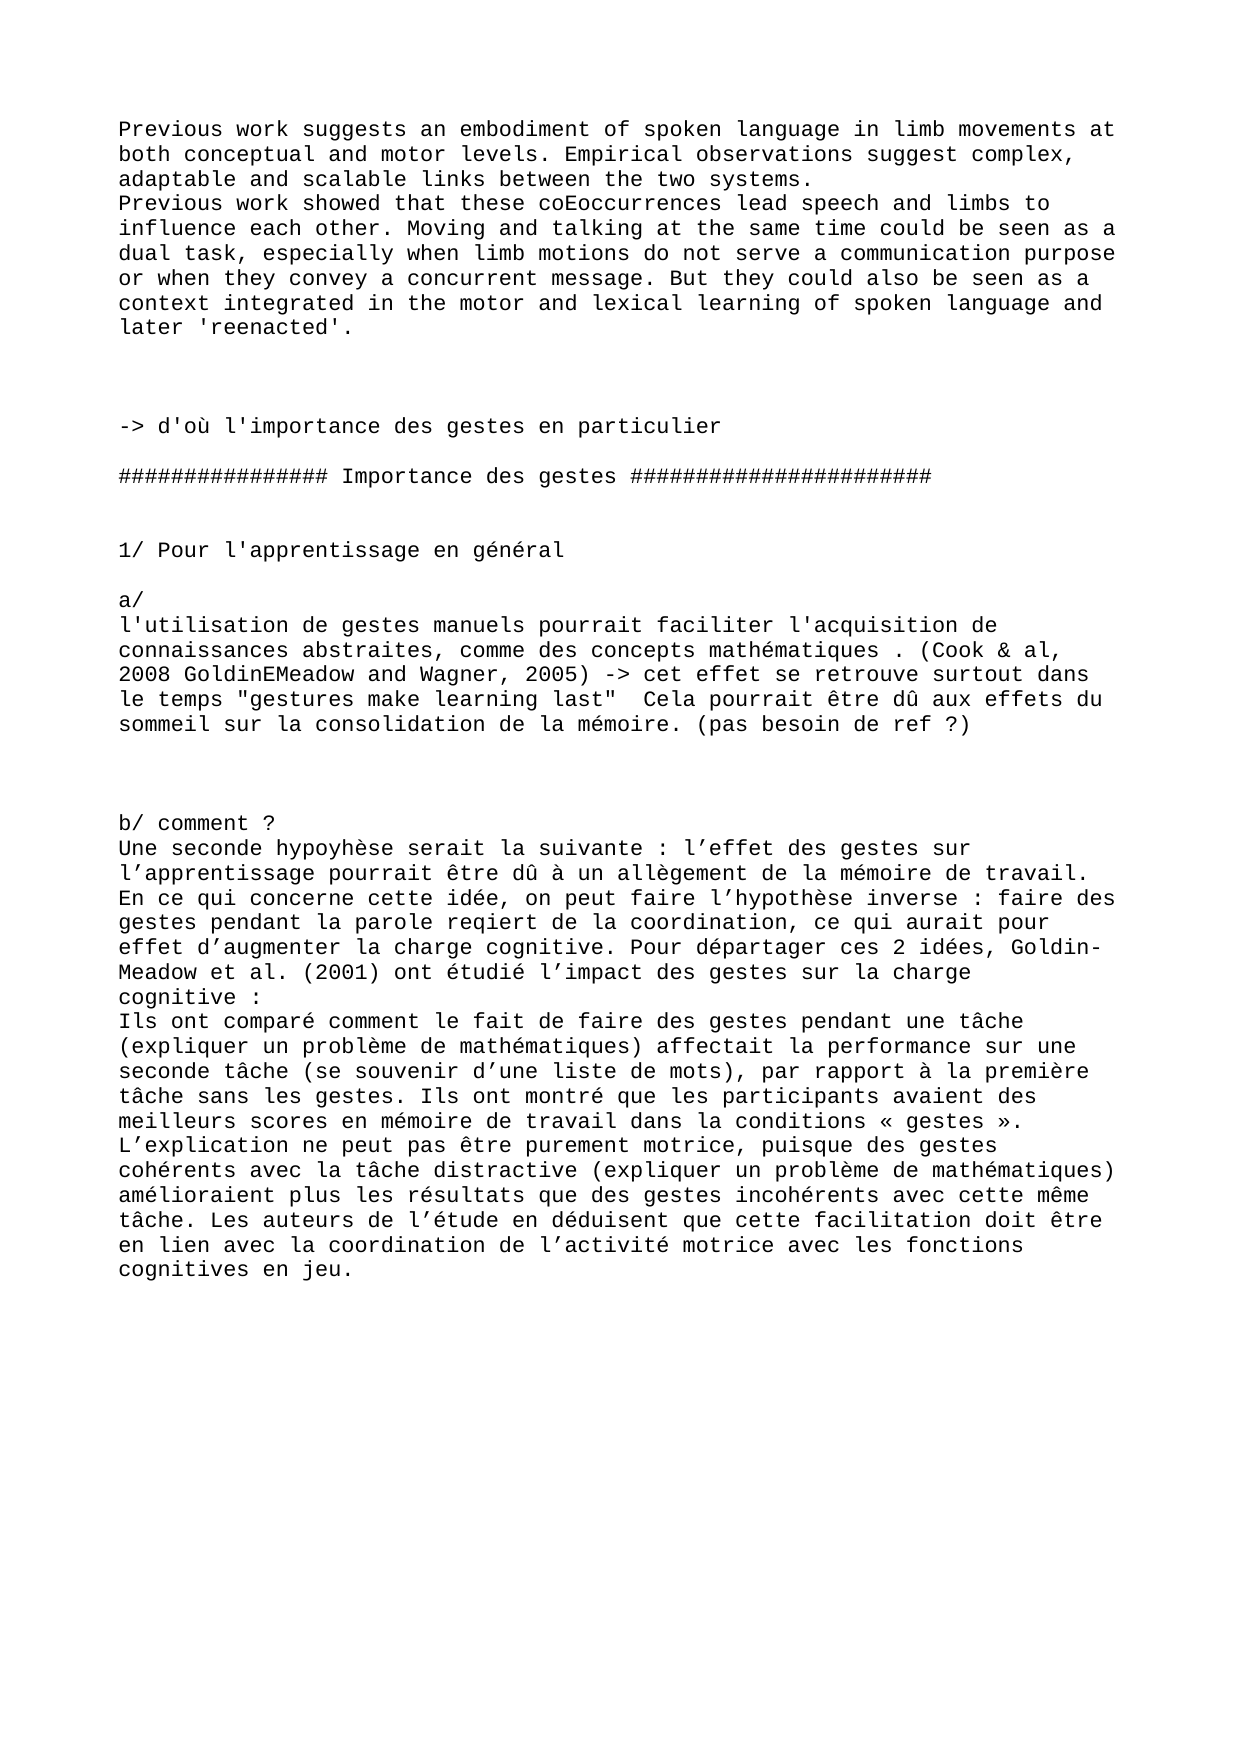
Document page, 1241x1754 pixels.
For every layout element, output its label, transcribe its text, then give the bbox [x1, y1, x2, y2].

text l'utilisation de gestes manuels pourrait faciliter l'acquisition de connaissances abstraites, comme des concepts mathématiques . (Cook & al, 2008 GoldinEMeadow and Wagner, 2005) -> cet effet se retrouve surtout dans le temps "gestures make learning last" Cela pourrait être dû aux effets du sommeil sur la consolidation de la mémoire. (pas besoin de ref ?) [118, 614, 1122, 738]
text 1/ Pour l'apprentissage en général [118, 539, 1122, 564]
text b/ comment ? [118, 812, 1122, 837]
text Une seconde hypoyhèse serait la suivante : l’effet des gestes sur l’apprentissage pourrait être dû à un allègement de la mémoire de travail. [118, 837, 1122, 887]
text -> d'où l'importance des gestes en particulier [118, 416, 1122, 440]
text En ce qui concerne cette idée, on peut faire l’hypothèse inverse : faire des gestes pendant la parole reqiert de la coordination, ce qui aurait pour effet d’augmenter la charge cognitive. Pour départager ces 2 idées, Goldin-Meadow et al. (2001) ont étudié l’impact des gestes sur la charge cognitive : [118, 887, 1122, 1011]
text Ils ont comparé comment le fait de faire des gestes pendant une tâche (expliquer un problème de mathématiques) affectait la performance sur une seconde tâche (se souvenir d’une liste de mots), par rapport à la première tâche sans les gestes. Ils ont montré que les participants avaient des meilleurs scores en mémoire de travail dans la conditions « gestes ». [118, 1011, 1122, 1134]
text Previous work showed that these coEoccurrences lead speech and limbs to influence each other. Moving and talking at the same time could be seen as a dual task, especially when limb motions do not serve a communication purpose or when they convey a concurrent message. But they could also be seen as a context integrated in the motor and lexical learning of spoken language and later 'reenacted'. [118, 192, 1122, 341]
text a/ [118, 589, 1122, 614]
text ################ Importance des gestes ####################### [118, 465, 1122, 490]
text Previous work suggests an embodiment of spoken language in limb movements at both conceptual and motor levels. Empirical observations suggest complex, adaptable and scalable links between the two systems. [118, 118, 1122, 192]
text L’explication ne peut pas être purement motrice, puisque des gestes cohérents avec la tâche distractive (expliquer un problème de mathématiques) amélioraient plus les résultats que des gestes incohérents avec cette même tâche. Les auteurs de l’étude en déduisent que cette facilitation doit être en lien avec la coordination de l’activité motrice avec les fonctions cognitives en jeu. [118, 1134, 1122, 1283]
